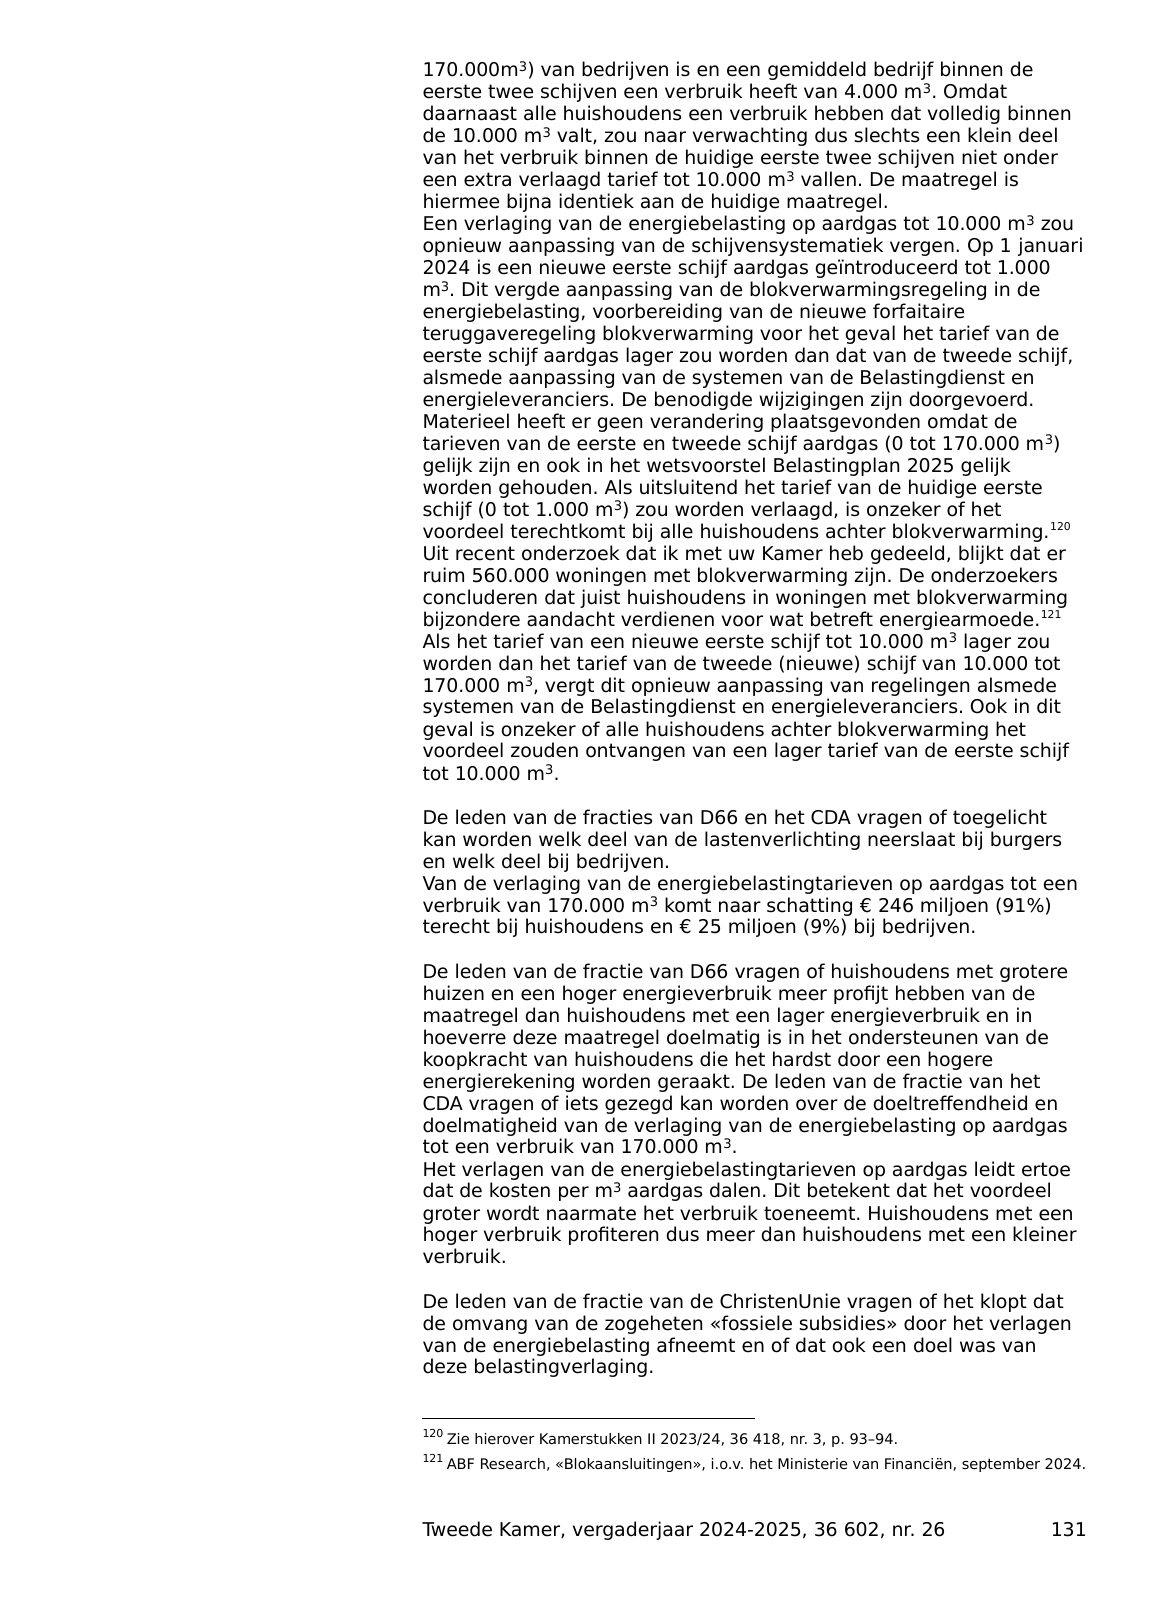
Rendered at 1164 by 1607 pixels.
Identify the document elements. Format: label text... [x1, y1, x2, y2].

text Van de verlaging van de energiebelastingtarieven op aardgas tot een verbruik van 170.000 m3 komt naar schatting € 246 miljoen (91%) terecht bij huishoudens en € 25 miljoen (9%) bij bedrijven. [422, 872, 1087, 938]
text 170.000m3) van bedrijven is en een gemiddeld bedrijf binnen de eerste twee schijven een verbruik heeft van 4.000 m3. Omdat daarnaast alle huishoudens een verbruik hebben dat volledig binnen de 10.000 m3 valt, zou naar verwachting dus slechts een klein deel van het verbruik binnen de huidige eerste twee schijven niet onder een extra verlaagd tarief tot 10.000 m3 vallen. De maatregel is hiermee bijna identiek aan de huidige maatregel. [422, 59, 1087, 213]
text Het verlagen van de energiebelastingtarieven op aardgas leidt ertoe dat de kosten per m3 aardgas dalen. Dit betekent dat het voordeel groter wordt naarmate het verbruik toeneemt. Huishoudens met een hoger verbruik profiteren dus meer dan huishoudens met een kleiner verbruik. [422, 1158, 1087, 1268]
text ABF Research, «Blokaansluitingen», i.o.v. het Ministerie van Financiën, september 2024. [422, 1452, 1087, 1474]
text De leden van de fractie van de ChristenUnie vragen of het klopt dat de omvang van de zogeheten «fossiele subsidies» door het verlagen van de energiebelasting afneemt en of dat ook een doel was van deze belastingverlaging. [422, 1291, 1087, 1378]
text Zie hierover Kamerstukken II 2023/24, 36 418, nr. 3, p. 93–94. [422, 1427, 1087, 1449]
text De leden van de fracties van D66 en het CDA vragen of toegelicht kan worden welk deel van de lastenverlichting neerslaat bij burgers en welk deel bij bedrijven. [422, 807, 1087, 872]
text De leden van de fractie van D66 vragen of huishoudens met grotere huizen en een hoger energieverbruik meer profijt hebben van de maatregel dan huishoudens met een lager energieverbruik en in hoeverre deze maatregel doelmatig is in het ondersteunen van de koopkracht van huishoudens die het hardst door een hogere energierekening worden geraakt. De leden van de fractie van het CDA vragen of iets gezegd kan worden over de doeltreffendheid en doelmatigheid van de verlaging van de energiebelasting op aardgas tot een verbruik van 170.000 m3. [422, 961, 1087, 1158]
text Als het tarief van een nieuwe eerste schijf tot 10.000 m3 lager zou worden dan het tarief van de tweede (nieuwe) schijf van 10.000 tot 170.000 m3, vergt dit opnieuw aanpassing van regelingen alsmede systemen van de Belastingdienst en energieleveranciers. Ook in dit geval is onzeker of alle huishoudens achter blokverwarming het voordeel zouden ontvangen van een lager tarief van de eerste schijf tot 10.000 m3. [422, 631, 1087, 784]
text Een verlaging van de energiebelasting op aardgas tot 10.000 m3 zou opnieuw aanpassing van de schijvensystematiek vergen. Op 1 januari 2024 is een nieuwe eerste schijf aardgas geïntroduceerd tot 1.000 m3. Dit vergde aanpassing van de blokverwarmingsregeling in de energiebelasting, voorbereiding van de nieuwe forfaitaire teruggaveregeling blokverwarming voor het geval het tarief van de eerste schijf aardgas lager zou worden dan dat van de tweede schijf, alsmede aanpassing van de systemen van de Belastingdienst en energieleveranciers. De benodigde wijzigingen zijn doorgevoerd. Materieel heeft er geen verandering plaatsgevonden omdat de tarieven van de eerste en tweede schijf aardgas (0 tot 170.000 m3) gelijk zijn en ook in het wetsvoorstel Belastingplan 2025 gelijk worden gehouden. Als uitsluitend het tarief van de huidige eerste schijf (0 tot 1.000 m3) zou worden verlaagd, is onzeker of het voordeel terechtkomt bij alle huishoudens achter blokverwarming. Uit recent onderzoek dat ik met uw Kamer heb gedeeld, blijkt dat er ruim 560.000 woningen met blokverwarming zijn. De onderzoekers concluderen dat juist huishoudens in woningen met blokverwarming bijzondere aandacht verdienen voor wat betreft energiearmoede. [422, 213, 1087, 631]
